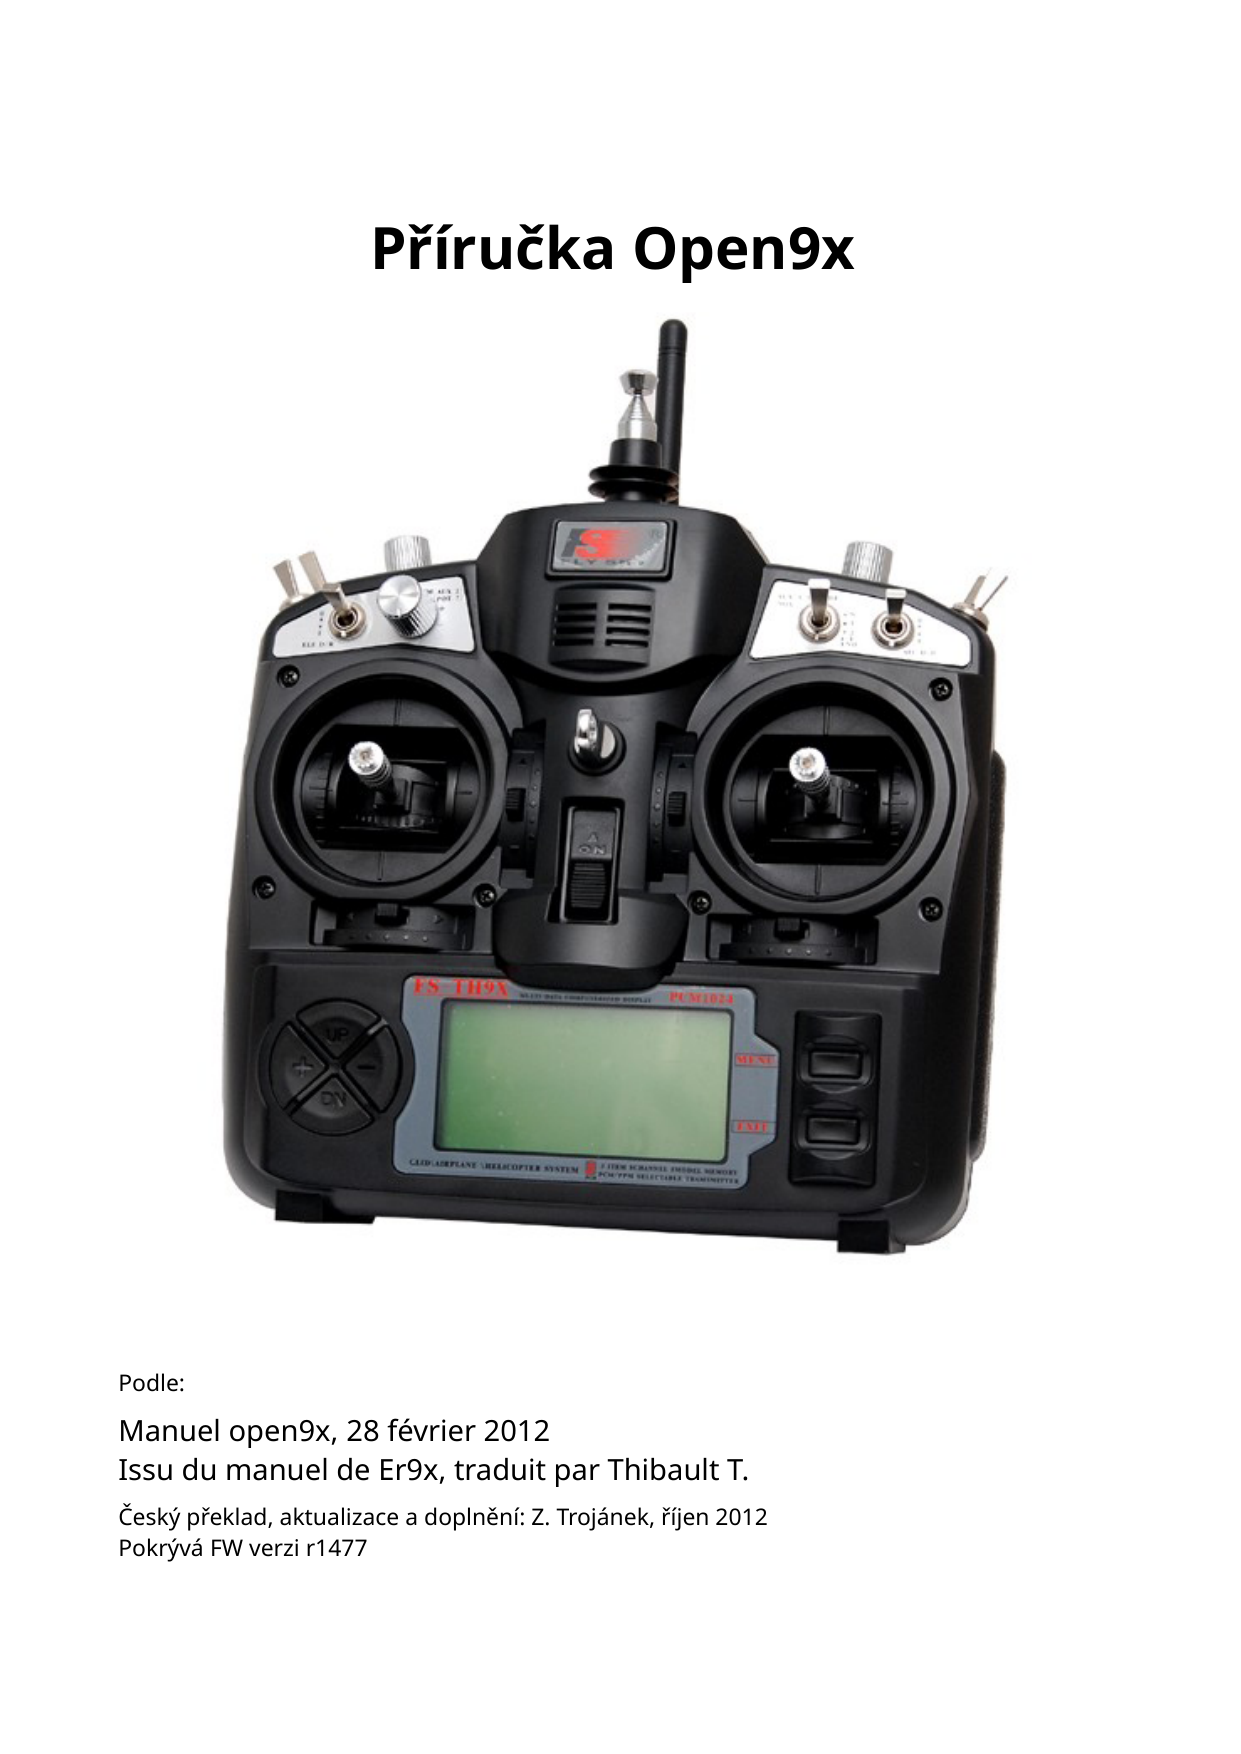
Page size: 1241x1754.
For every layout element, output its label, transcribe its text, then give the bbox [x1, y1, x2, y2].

text Příručka Open9x [118, 207, 1122, 286]
text Pokrývá FW verzi r1477 [118, 1532, 1122, 1563]
text Český překlad, aktualizace a doplnění: Z. Trojánek, říjen 2012 [118, 1501, 1122, 1532]
text Podle: [118, 1367, 1122, 1398]
text Issu du manuel de Er9x, traduit par Thibault T. [118, 1449, 1122, 1489]
text Manuel open9x, 28 février 2012 [118, 1410, 1122, 1449]
